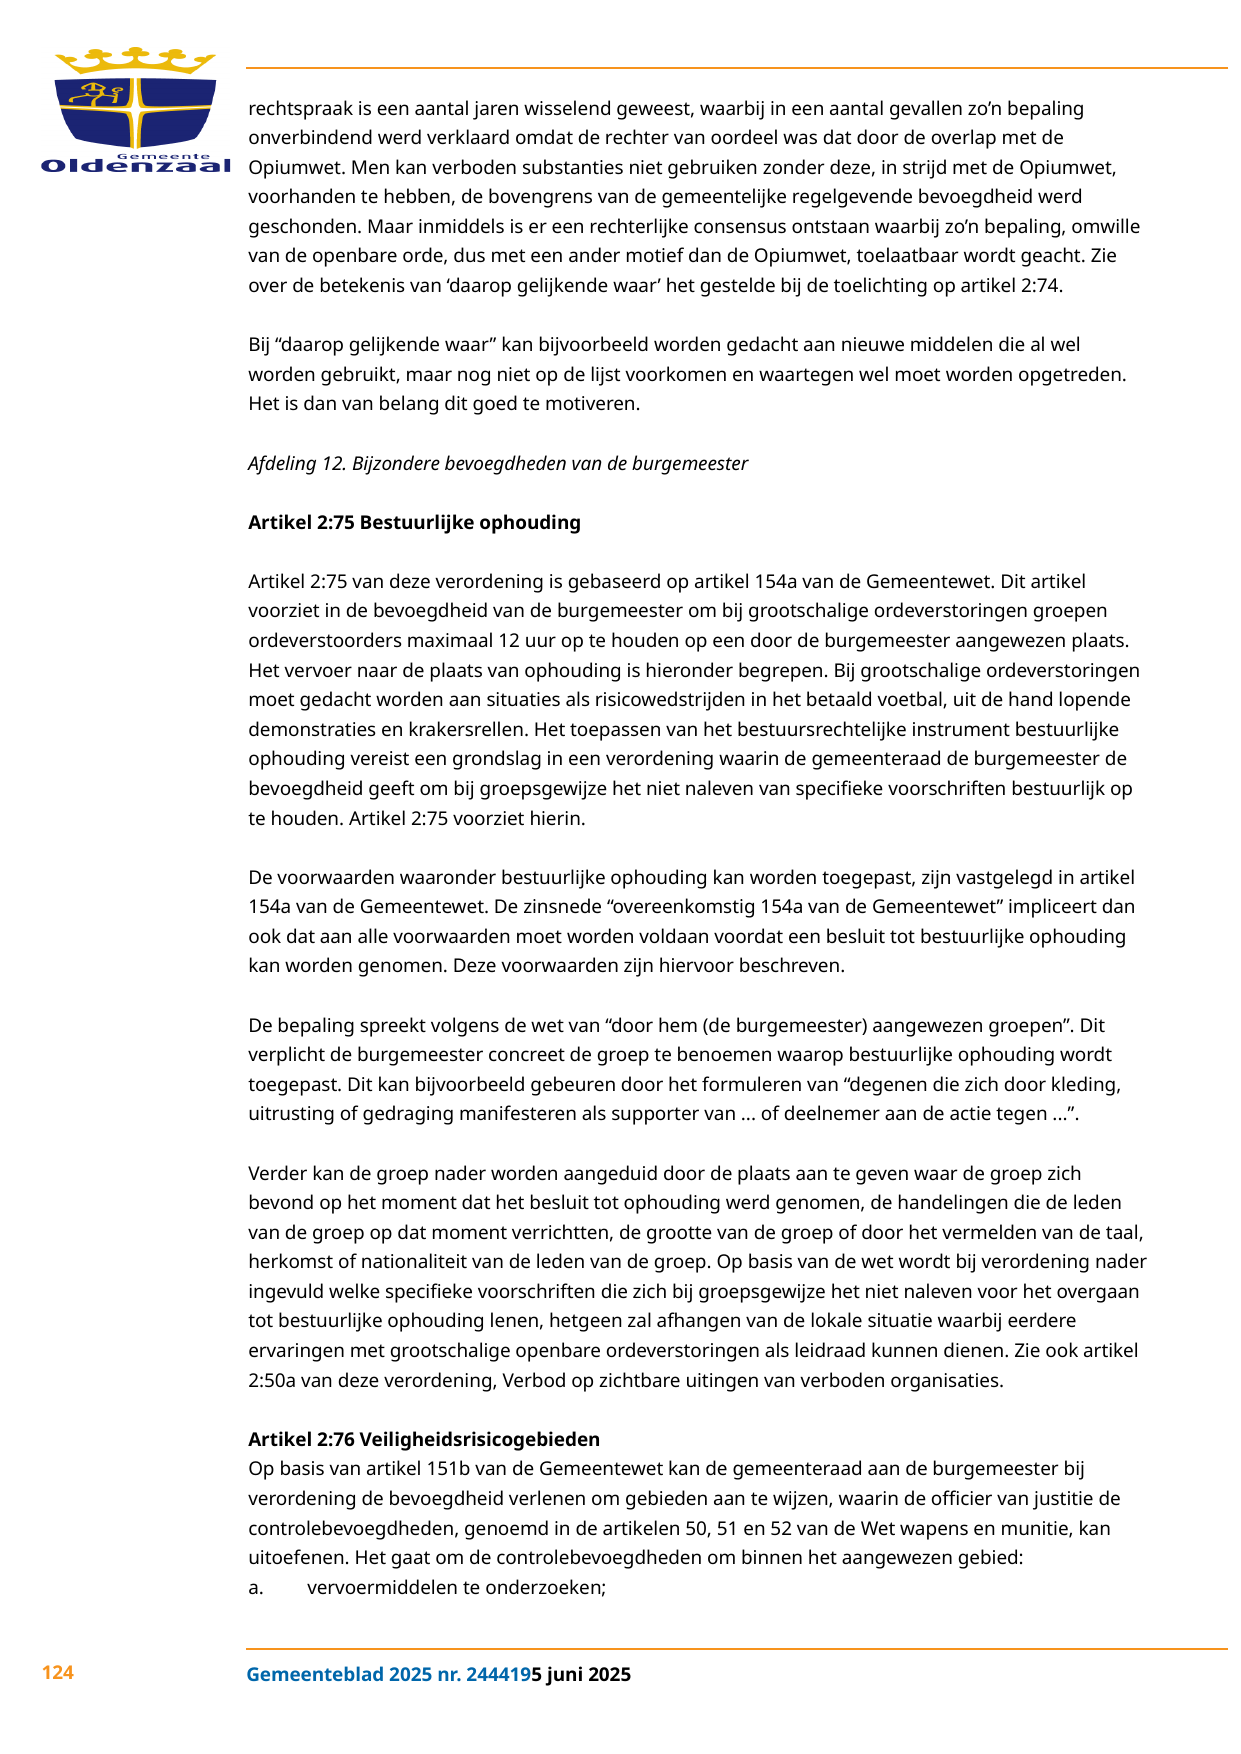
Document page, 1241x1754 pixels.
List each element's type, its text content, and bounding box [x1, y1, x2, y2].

picture [41, 47, 231, 172]
text rechtspraak is een aantal jaren wisselend geweest, waarbij in een aantal gevallen zo’n bepaling onverbindend werd verklaard omdat de rechter van oordeel was dat door de overlap met de Opiumwet. Men kan verboden substanties niet gebruiken zonder deze, in strijd met de Opiumwet, voorhanden te hebben, de bovengrens van de gemeentelijke regelgevende bevoegdheid werd geschonden. Maar inmiddels is er een rechterlijke consensus ontstaan waarbij zo’n bepaling, omwille van de openbare orde, dus met een ander motief dan de Opiumwet, toelaatbaar wordt geacht. Zie over de betekenis van ‘daarop gelijkende waar’ het gestelde bij de toelichting op artikel 2:74. [248, 95, 1152, 298]
text De bepaling spreekt volgens de wet van “door hem (de burgemeester) aangewezen groepen”. Dit verplicht de burgemeester concreet de groep te benoemen waarop bestuurlijke ophouding wordt toegepast. Dit kan bijvoorbeeld gebeuren door het formuleren van “degenen die zich door kleding, uitrusting of gedraging manifesteren als supporter van ... of deelnemer aan de actie tegen ...”. [248, 1012, 1152, 1126]
text Artikel 2:76 Veiligheidsrisicogebieden [248, 1426, 1152, 1452]
text Artikel 2:75 van deze verordening is gebaseerd op artikel 154a van de Gemeentewet. Dit artikel voorziet in de bevoegdheid van de burgemeester om bij grootschalige ordeverstoringen groepen ordeverstoorders maximaal 12 uur op te houden op een door de burgemeester aangewezen plaats. Het vervoer naar de plaats van ophouding is hieronder begrepen. Bij grootschalige ordeverstoringen moet gedacht worden aan situaties als risicowedstrijden in het betaald voetbal, uit de hand lopende demonstraties en krakersrellen. Het toepassen van het bestuursrechtelijke instrument bestuurlijke ophouding vereist een grondslag in een verordening waarin de gemeenteraad de burgemeester de bevoegdheid geeft om bij groepsgewijze het niet naleven van specifieke voorschriften bestuurlijk op te houden. Artikel 2:75 voorziet hierin. [248, 568, 1152, 831]
list vervoermiddelen te onderzoeken; [248, 1574, 1152, 1600]
text Afdeling 12. Bijzondere bevoegdheden van de burgemeester [248, 450, 1152, 476]
text De voorwaarden waaronder bestuurlijke ophouding kan worden toegepast, zijn vastgelegd in artikel 154a van de Gemeentewet. De zinsnede “overeenkomstig 154a van de Gemeentewet” impliceert dan ook dat aan alle voorwaarden moet worden voldaan voordat een besluit tot bestuurlijke ophouding kan worden genomen. Deze voorwaarden zijn hiervoor beschreven. [248, 864, 1152, 978]
text Op basis van artikel 151b van de Gemeentewet kan de gemeenteraad aan de burgemeester bij verordening de bevoegdheid verlenen om gebieden aan te wijzen, waarin de officier van justitie de controlebevoegdheden, genoemd in de artikelen 50, 51 en 52 van de Wet wapens en munitie, kan uitoefenen. Het gaat om de controlebevoegdheden om binnen het aangewezen gebied: [248, 1456, 1152, 1570]
text Verder kan de groep nader worden aangeduid door de plaats aan te geven waar de groep zich bevond op het moment dat het besluit tot ophouding werd genomen, de handelingen die de leden van de groep op dat moment verrichtten, de grootte van de groep of door het vermelden van de taal, herkomst of nationaliteit van de leden van de groep. Op basis van de wet wordt bij verordening nader ingevuld welke specifieke voorschriften die zich bij groepsgewijze het niet naleven voor het overgaan tot bestuurlijke ophouding lenen, hetgeen zal afhangen van de lokale situatie waarbij eerdere ervaringen met grootschalige openbare ordeverstoringen als leidraad kunnen dienen. Zie ook artikel 2:50a van deze verordening, Verbod op zichtbare uitingen van verboden organisaties. [248, 1160, 1152, 1393]
text Bij “daarop gelijkende waar” kan bijvoorbeeld worden gedacht aan nieuwe middelen die al wel worden gebruikt, maar nog niet op de lijst voorkomen en waartegen wel moet worden opgetreden. Het is dan van belang dit goed te motiveren. [248, 331, 1152, 416]
text Artikel 2:75 Bestuurlijke ophouding [248, 509, 1152, 535]
